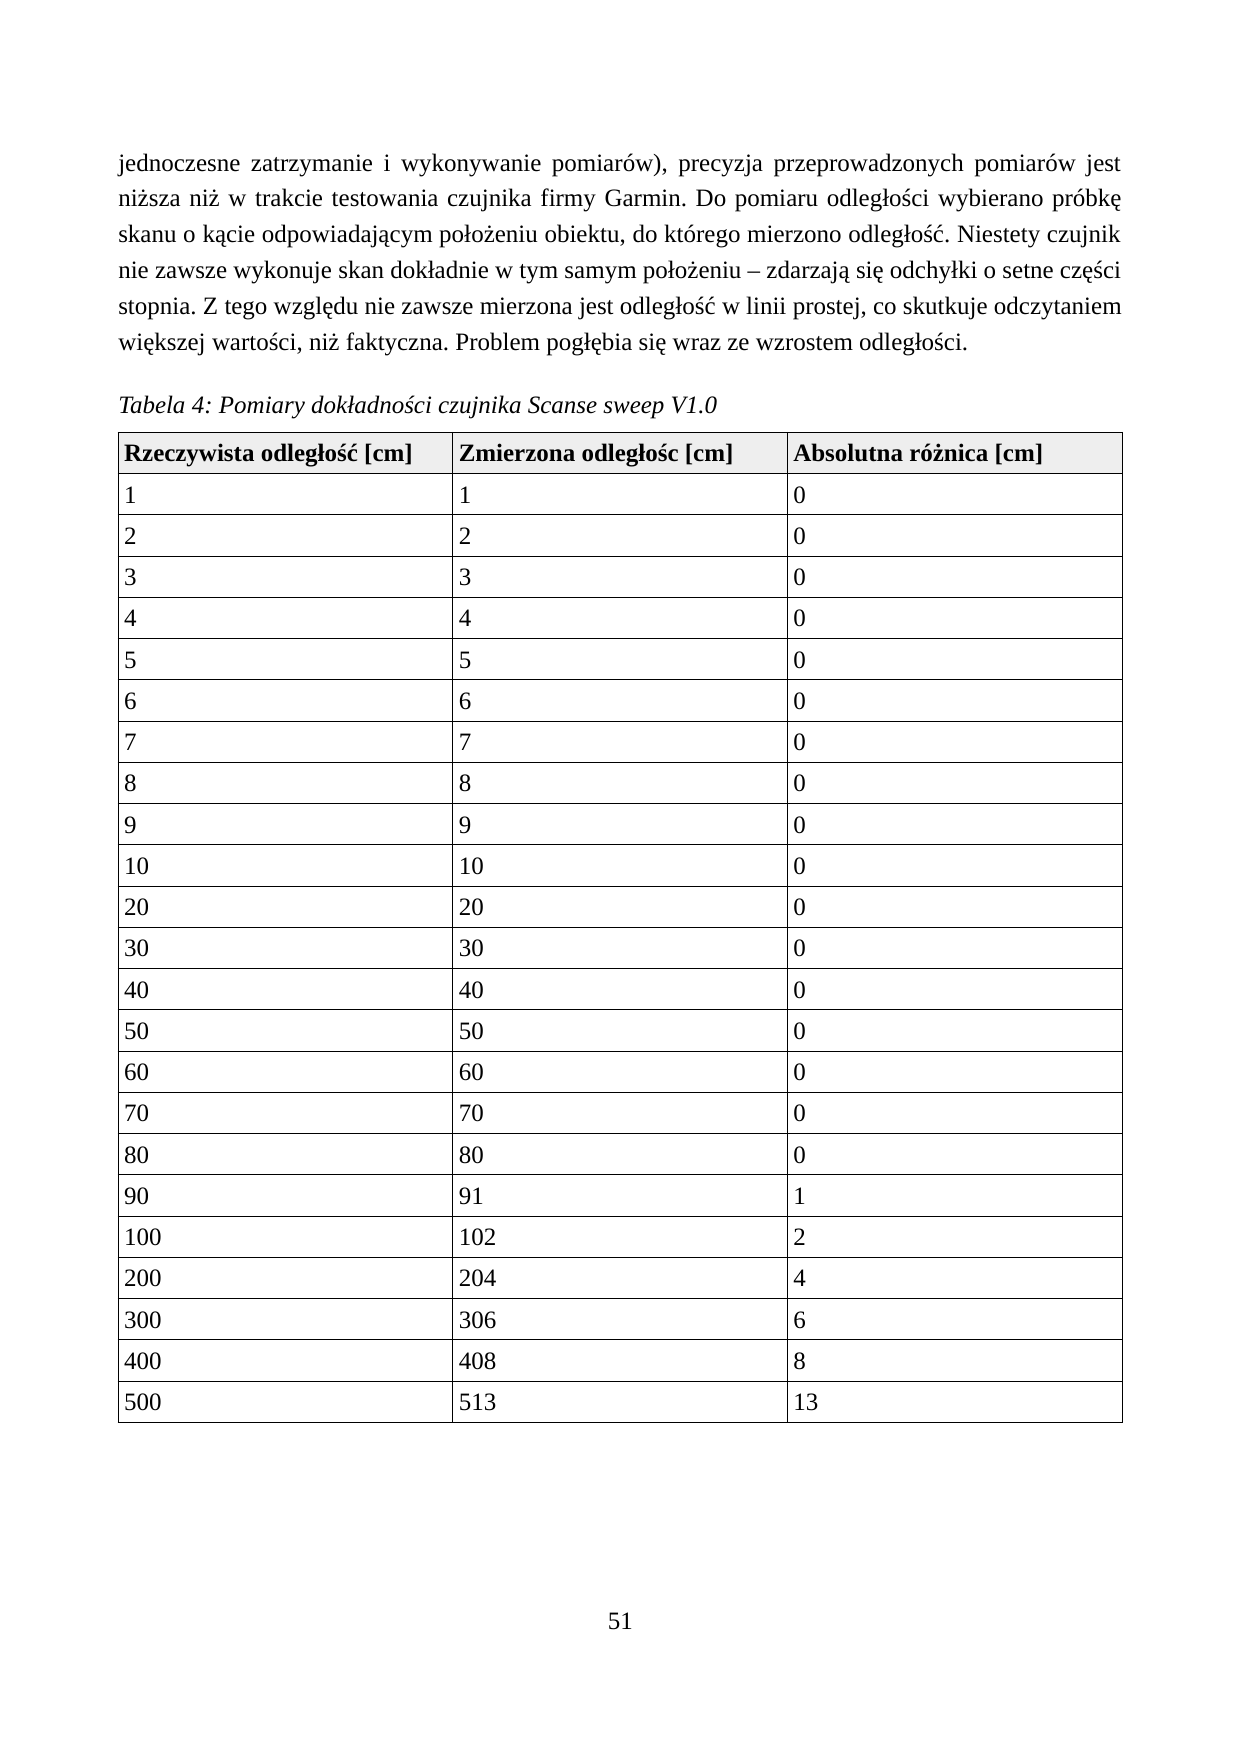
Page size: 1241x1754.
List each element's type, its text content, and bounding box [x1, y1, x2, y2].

table_cell 8 [453, 763, 787, 803]
table_cell 0 [788, 557, 1122, 597]
table_cell 200 [119, 1258, 452, 1298]
table_cell 0 [788, 845, 1122, 886]
table_header Rzeczywista odległość [cm] [119, 433, 452, 473]
table_cell 80 [453, 1134, 787, 1174]
table_cell 400 [119, 1340, 452, 1381]
table_cell 4 [453, 598, 787, 638]
text Tabela 4: Pomiary dokładności czujnika Scanse sweep V1.0 [118, 391, 1122, 419]
table_cell 60 [453, 1052, 787, 1092]
table_cell 0 [788, 763, 1122, 803]
table_cell 8 [788, 1340, 1122, 1381]
table_cell 40 [119, 969, 452, 1009]
table_cell 1 [453, 474, 787, 514]
table_cell 70 [453, 1093, 787, 1133]
table_cell 0 [788, 1134, 1122, 1174]
table_cell 0 [788, 639, 1122, 679]
table_cell 40 [453, 969, 787, 1009]
table_header Zmierzona odległośc [cm] [453, 433, 787, 473]
table_cell 0 [788, 804, 1122, 844]
table_cell 30 [453, 928, 787, 968]
table_header Absolutna różnica [cm] [788, 433, 1122, 473]
table_cell 300 [119, 1299, 452, 1339]
table_cell 0 [788, 969, 1122, 1009]
table_cell 0 [788, 474, 1122, 514]
table_cell 6 [119, 680, 452, 721]
table_cell 30 [119, 928, 452, 968]
table_cell 80 [119, 1134, 452, 1174]
table_cell 204 [453, 1258, 787, 1298]
table_cell 0 [788, 928, 1122, 968]
table_cell 3 [453, 557, 787, 597]
table_cell 4 [788, 1258, 1122, 1298]
table_cell 102 [453, 1217, 787, 1257]
table_cell 0 [788, 680, 1122, 721]
table_cell 13 [788, 1382, 1122, 1422]
table_cell 10 [453, 845, 787, 886]
table_cell 60 [119, 1052, 452, 1092]
table_cell 50 [119, 1010, 452, 1051]
table_cell 50 [453, 1010, 787, 1051]
table_cell 10 [119, 845, 452, 886]
table_cell 90 [119, 1175, 452, 1216]
text jednoczesne zatrzymanie i wykonywanie pomiarów), precyzja przeprowadzonych pomiarów jest niższa niż w trakcie testowania czujnika firmy Garmin. Do pomiaru odległości wybierano próbkę skanu o kącie odpowiadającym położeniu obiektu, do którego mierzono odległość. Niestety czujnik nie zawsze wykonuje skan dokładnie w tym samym położeniu – zdarzają się odchyłki o setne części stopnia. Z tego względu nie zawsze mierzona jest odległość w linii prostej, co skutkuje odczytaniem większej wartości, niż faktyczna. Problem pogłębia się wraz ze wzrostem odległości. [118, 148, 1122, 356]
table_cell 0 [788, 887, 1122, 927]
table_cell 500 [119, 1382, 452, 1422]
table_cell 20 [453, 887, 787, 927]
table_cell 20 [119, 887, 452, 927]
table_cell 5 [453, 639, 787, 679]
table_cell 2 [453, 515, 787, 556]
table_cell 0 [788, 1010, 1122, 1051]
table_cell 5 [119, 639, 452, 679]
table_cell 1 [119, 474, 452, 514]
table_cell 7 [119, 722, 452, 762]
table_cell 8 [119, 763, 452, 803]
table_cell 4 [119, 598, 452, 638]
table_cell 0 [788, 1093, 1122, 1133]
table_cell 408 [453, 1340, 787, 1381]
table_cell 2 [119, 515, 452, 556]
table_cell 2 [788, 1217, 1122, 1257]
table_cell 1 [788, 1175, 1122, 1216]
table_cell 0 [788, 598, 1122, 638]
table_cell 3 [119, 557, 452, 597]
table_cell 6 [788, 1299, 1122, 1339]
table_cell 513 [453, 1382, 787, 1422]
table_cell 9 [453, 804, 787, 844]
table_cell 100 [119, 1217, 452, 1257]
table_cell 0 [788, 515, 1122, 556]
table_cell 0 [788, 722, 1122, 762]
table_cell 7 [453, 722, 787, 762]
table_cell 70 [119, 1093, 452, 1133]
table_cell 6 [453, 680, 787, 721]
table_cell 9 [119, 804, 452, 844]
table_cell 91 [453, 1175, 787, 1216]
table_cell 306 [453, 1299, 787, 1339]
table_cell 0 [788, 1052, 1122, 1092]
